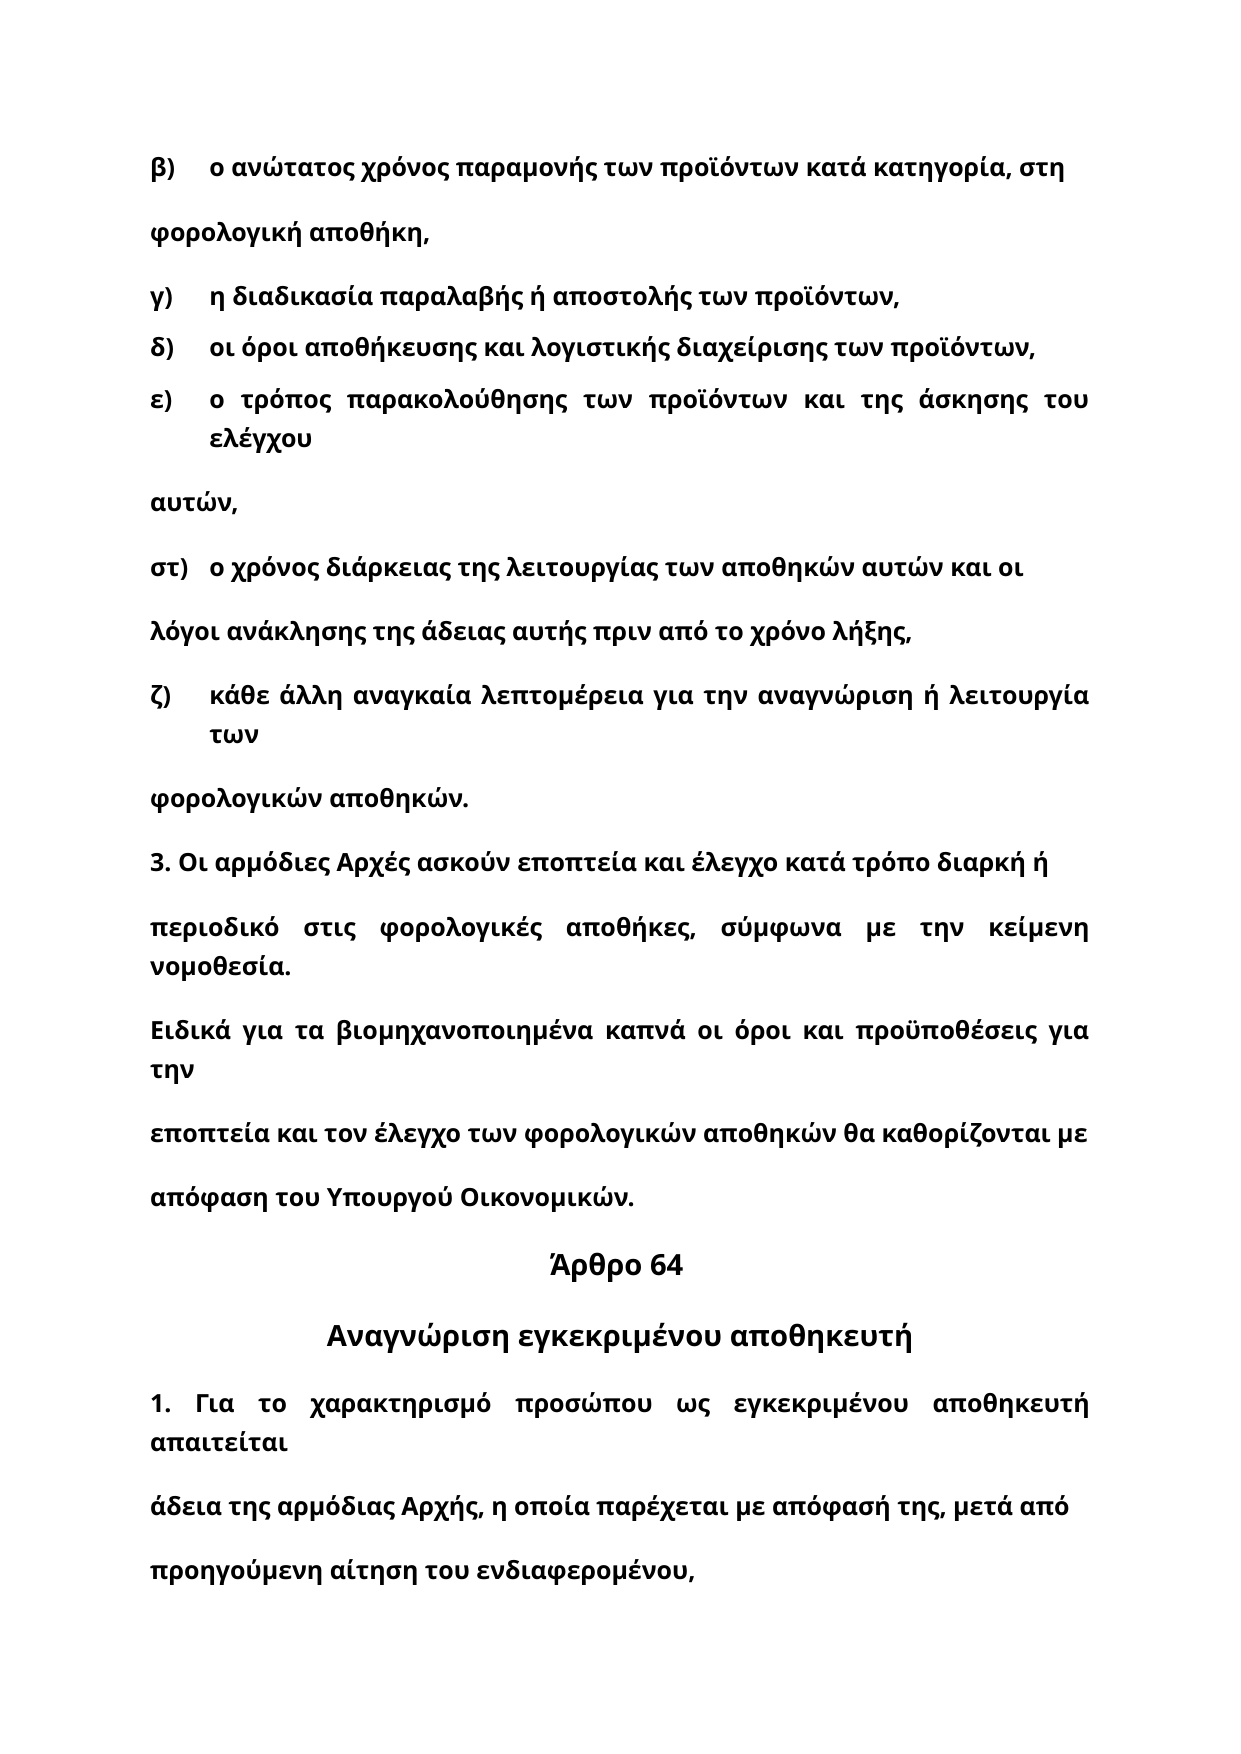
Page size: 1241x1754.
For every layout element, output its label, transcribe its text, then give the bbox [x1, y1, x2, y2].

list γ) η διαδικασία παραλαβής ή αποστολής των προϊόντων, [150, 278, 1090, 312]
list στ) ο χρόνος διάρκειας της λειτουργίας των αποθηκών αυτών και οι [150, 549, 1090, 583]
text λόγοι ανάκλησης της άδειας αυτής πριν από το χρόνο λήξης, [150, 613, 1090, 647]
text απόφαση του Υπουργού Οικονομικών. [150, 1180, 1090, 1214]
text περιοδικό στις φορολογικές αποθήκες, σύμφωνα με την κείμενη νομοθεσία. [150, 909, 1090, 982]
list ζ) κάθε άλλη αναγκαία λεπτομέρεια για την αναγνώριση ή λειτουργία των [150, 677, 1090, 751]
list δ) οι όροι αποθήκευσης και λογιστικής διαχείρισης των προϊόντων, [150, 330, 1090, 364]
text φορολογική αποθήκη, [150, 214, 1090, 248]
list ε) ο τρόπος παρακολούθησης των προϊόντων και της άσκησης του ελέγχου [150, 382, 1090, 455]
subtitle Αναγνώριση εγκεκριμένου αποθηκευτή [150, 1315, 1090, 1354]
text εποπτεία και τον έλεγχο των φορολογικών αποθηκών θα καθορίζονται με [150, 1116, 1090, 1150]
text 1. Για το χαρακτηρισμό προσώπου ως εγκεκριμένου αποθηκευτή απαιτείται [150, 1385, 1090, 1459]
text Ειδικά για τα βιομηχανοποιημένα καπνά οι όροι και προϋποθέσεις για την [150, 1012, 1090, 1086]
subtitle Άρθρο 64 [150, 1244, 1090, 1284]
text προηγούμενη αίτηση του ενδιαφερομένου, [150, 1553, 1090, 1587]
text 3. Οι αρμόδιες Αρχές ασκούν εποπτεία και έλεγχο κατά τρόπο διαρκή ή [150, 845, 1090, 879]
text αυτών, [150, 485, 1090, 519]
text φορολογικών αποθηκών. [150, 781, 1090, 815]
list β) ο ανώτατος χρόνος παραμονής των προϊόντων κατά κατηγορία, στη [150, 150, 1090, 184]
text άδεια της αρμόδιας Αρχής, η οποία παρέχεται με απόφασή της, μετά από [150, 1489, 1090, 1523]
